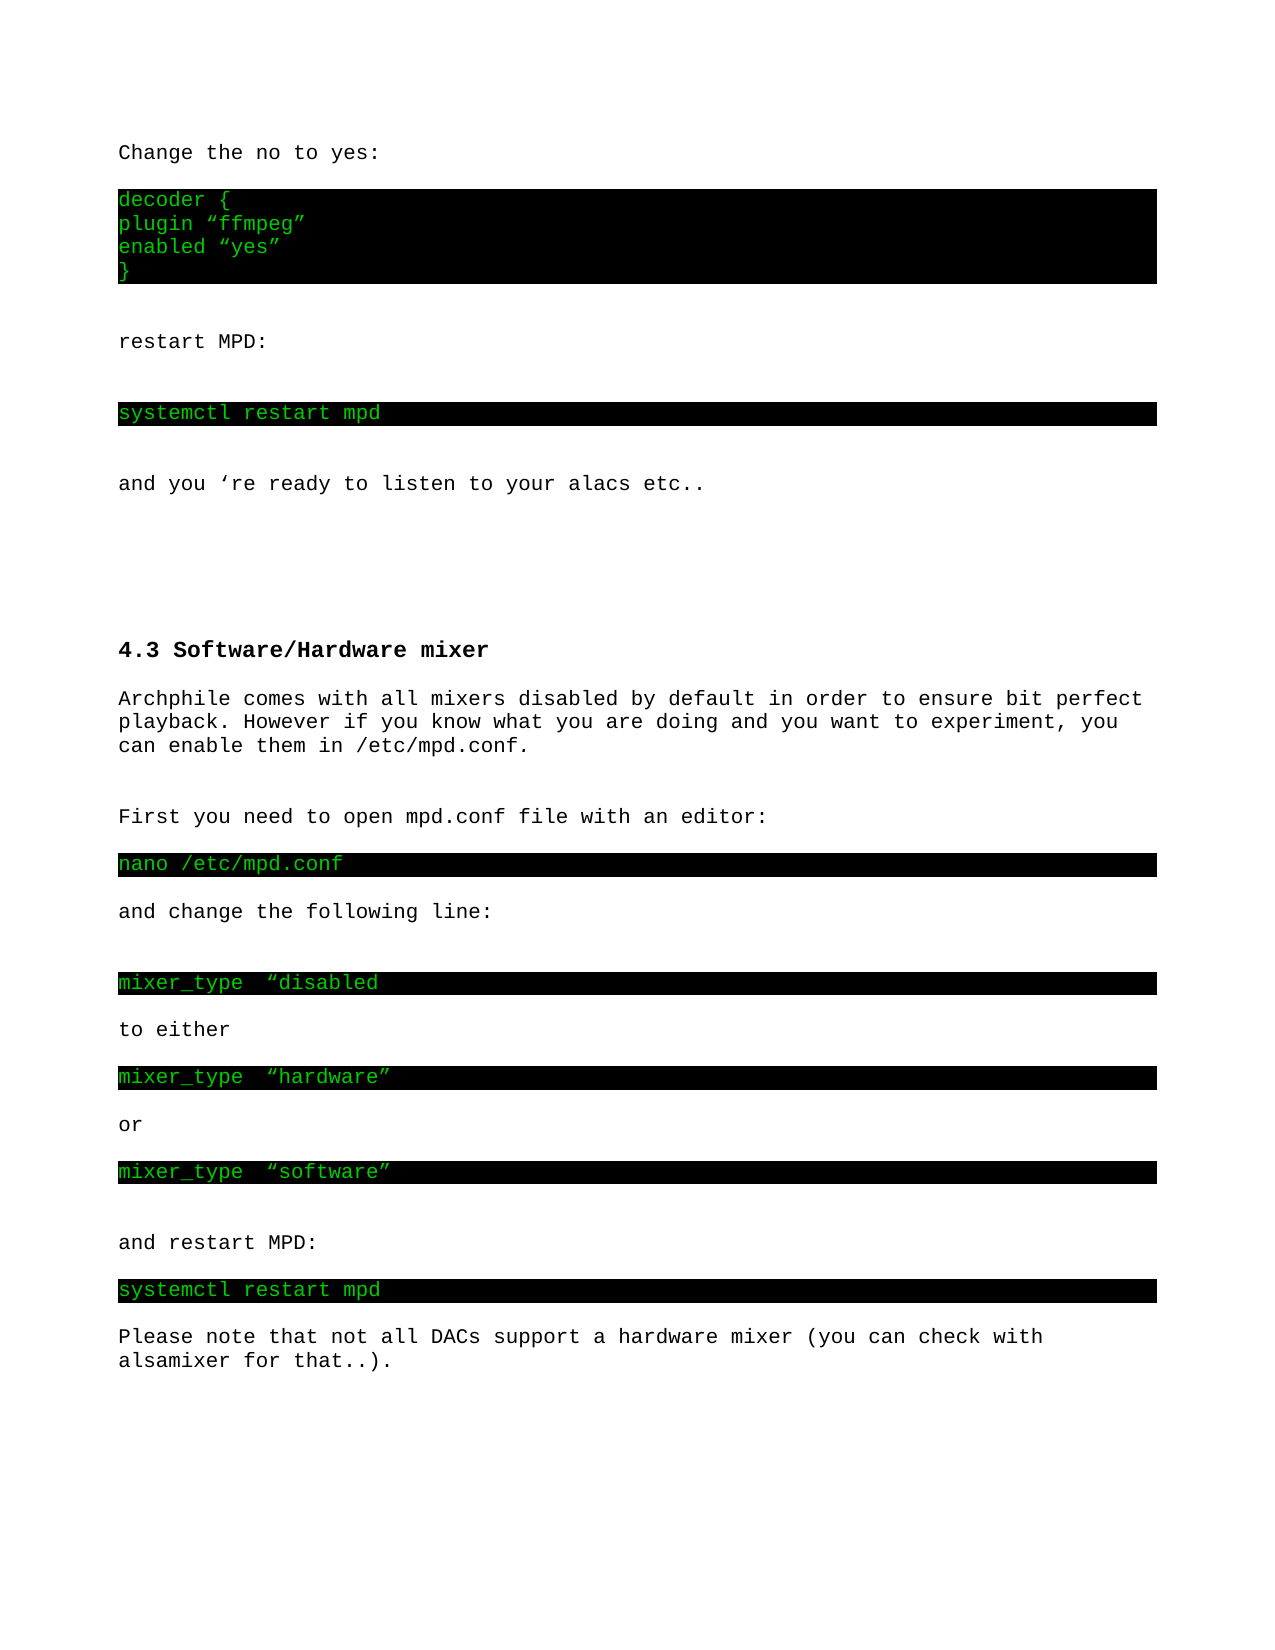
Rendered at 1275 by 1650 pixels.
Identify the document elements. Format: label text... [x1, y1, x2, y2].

text and restart MPD: [118, 1232, 1157, 1255]
text and you ‘re ready to listen to your alacs etc.. [118, 473, 1157, 496]
text 4.3 Software/Hardware mixer [118, 638, 1157, 664]
text First you need to open mpd.conf file with an editor: [118, 806, 1157, 830]
text systemctl restart mpd [118, 1279, 1157, 1303]
text and change the following line: [118, 901, 1157, 924]
text mixer_type “software” [118, 1161, 1157, 1184]
text systemctl restart mpd [118, 402, 1157, 426]
text Please note that not all DACs support a hardware mixer (you can check with alsamixer for that..). [118, 1326, 1157, 1374]
text to either [118, 1019, 1157, 1043]
text nano /etc/mpd.conf [118, 853, 1157, 877]
text mixer_type “disabled [118, 972, 1157, 995]
text mixer_type “hardware” [118, 1066, 1157, 1090]
text decoder { plugin “ffmpeg” enabled “yes” } [118, 189, 1157, 284]
text Archphile comes with all mixers disabled by default in order to ensure bit perfect playback. However if you know what you are doing and you want to experiment, you can enable them in /etc/mpd.conf. [118, 688, 1157, 759]
text or [118, 1113, 1157, 1137]
text restart MPD: [118, 331, 1157, 354]
text Change the no to yes: [118, 142, 1157, 165]
